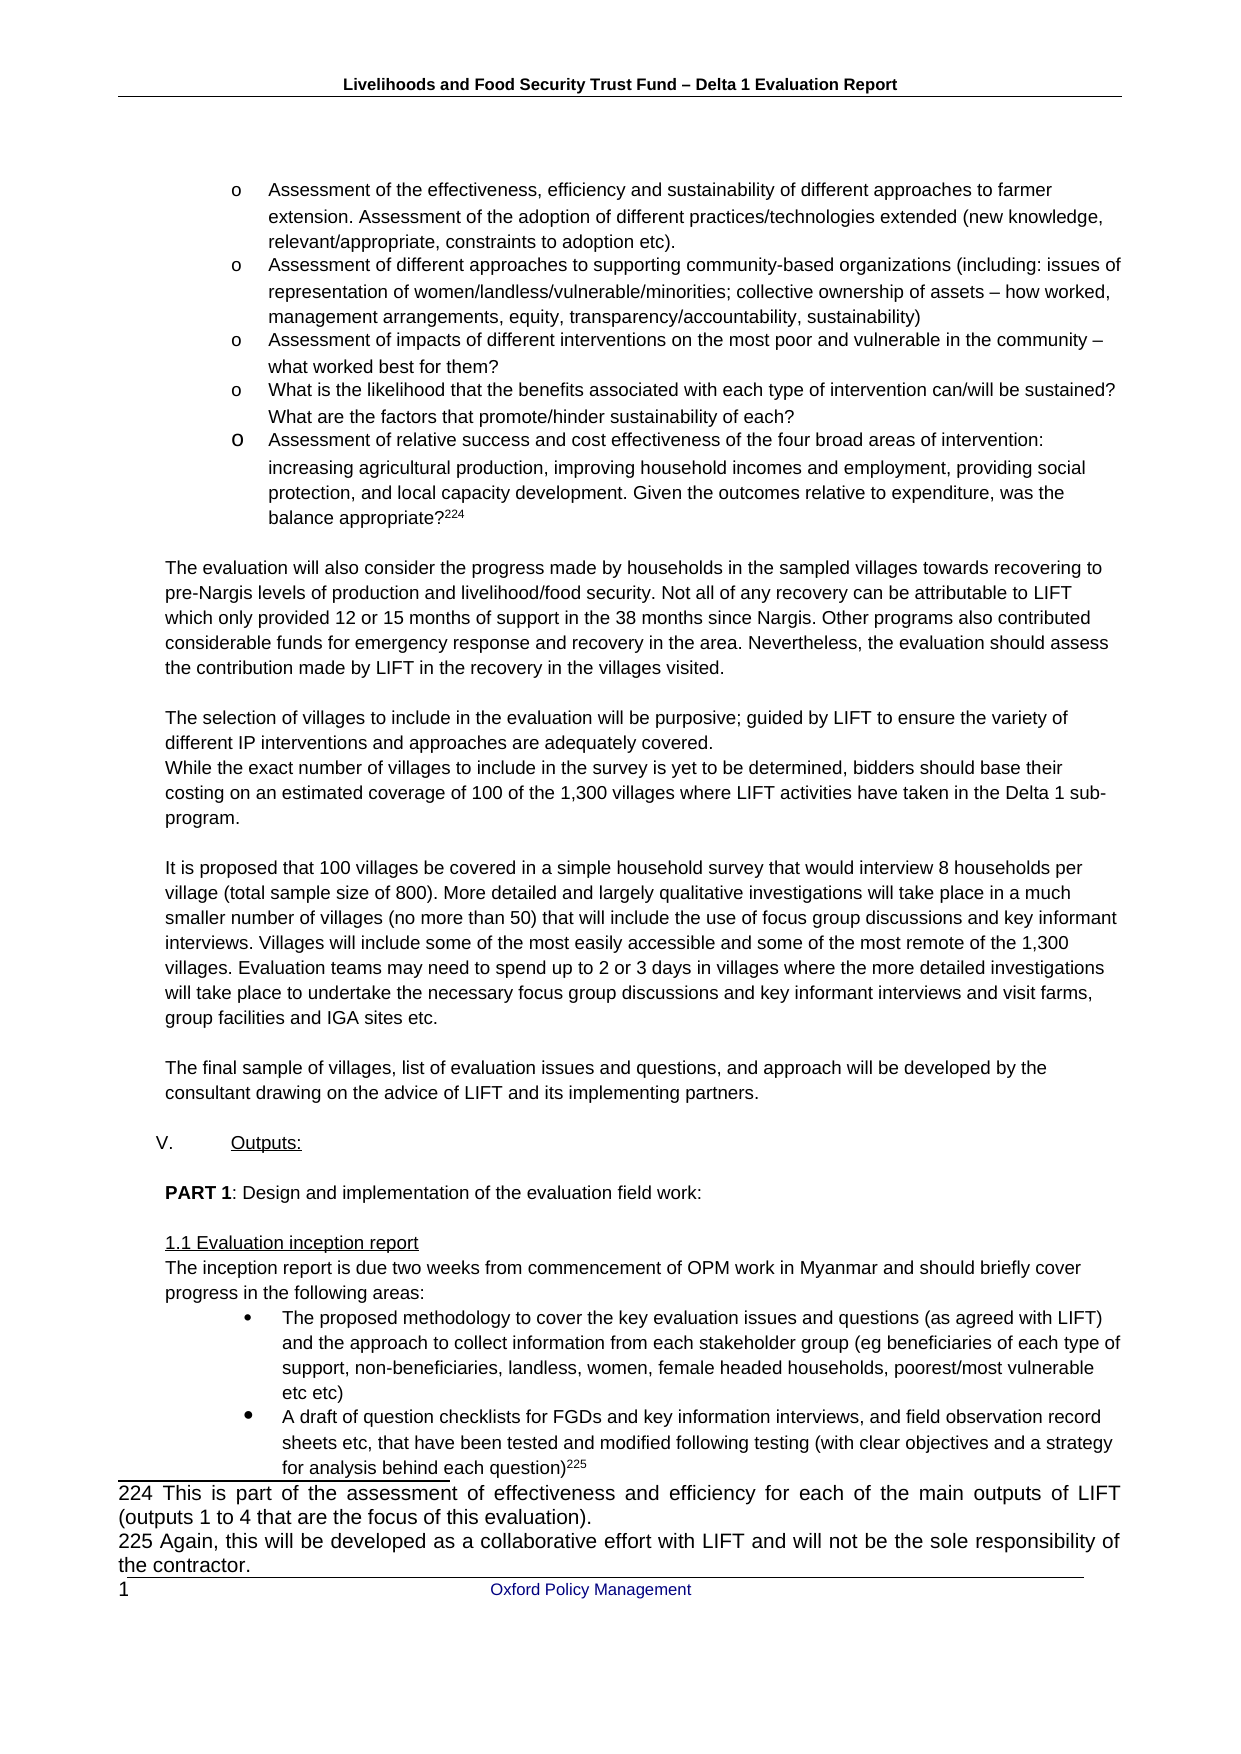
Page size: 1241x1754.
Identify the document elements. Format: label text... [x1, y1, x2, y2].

text The final sample of villages, list of evaluation issues and questions, and approach will be developed by the consultant drawing on the advice of LIFT and its implementing partners. [165, 1053, 1122, 1103]
list Assessment of different approaches to supporting community-based organizations (including: issues of representation of women/landless/vulnerable/minorities; collective ownership of assets – how worked, management arrangements, equity, transparency/accountability, sustainability) [231, 252, 1122, 327]
text The selection of villages to include in the evaluation will be purposive; guided by LIFT to ensure the variety of different IP interventions and approaches are adequately covered. [165, 703, 1122, 753]
list The proposed methodology to cover the key evaluation issues and questions (as agreed with LIFT) and the approach to collect information from each stakeholder group (eg beneficiaries of each type of support, non-beneficiaries, landless, women, female headed households, poorest/most vulnerable etc etc) [244, 1303, 1122, 1403]
text It is proposed that 100 villages be covered in a simple household survey that would interview 8 households per village (total sample size of 800). More detailed and largely qualitative investigations will take place in a much smaller number of villages (no more than 50) that will include the use of focus group discussions and key informant interviews. Villages will include some of the most easily accessible and some of the most remote of the 1,300 villages. Evaluation teams may need to spend up to 2 or 3 days in villages where the more detailed investigations will take place to undertake the necessary focus group discussions and key informant interviews and visit farms, group facilities and IGA sites etc. [165, 853, 1122, 1028]
text While the exact number of villages to include in the survey is yet to be determined, bidders should base their costing on an estimated coverage of 100 of the 1,300 villages where LIFT activities have taken in the Delta 1 sub-program. [165, 753, 1122, 828]
list A draft of question checklists for FGDs and key information interviews, and field observation record sheets etc, that have been tested and modified following testing (with clear objectives and a strategy for analysis behind each question) [244, 1403, 1122, 1478]
list Again, this will be developed as a collaborative effort with LIFT and will not be the sole responsibility of the contractor. [118, 1529, 1122, 1577]
list This is part of the assessment of effectiveness and efficiency for each of the main outputs of LIFT (outputs 1 to 4 that are the focus of this evaluation). [118, 1481, 1122, 1529]
text The evaluation will also consider the progress made by households in the sampled villages towards recovering to pre-Nargis levels of production and livelihood/food security. Not all of any recovery can be attributable to LIFT which only provided 12 or 15 months of support in the 38 months since Nargis. Other programs also contributed considerable funds for emergency response and recovery in the area. Nevertheless, the evaluation should assess the contribution made by LIFT in the recovery in the villages visited. [165, 553, 1122, 678]
list Assessment of the effectiveness, efficiency and sustainability of different approaches to farmer extension. Assessment of the adoption of different practices/technologies extended (new knowledge, relevant/appropriate, constraints to adoption etc). [231, 177, 1122, 252]
text PART 1: Design and implementation of the evaluation field work: [165, 1178, 1122, 1203]
list Assessment of relative success and cost effectiveness of the four broad areas of intervention: increasing agricultural production, improving household incomes and employment, providing social protection, and local capacity development. Given the outcomes relative to expenditure, was the balance appropriate? [231, 427, 1122, 528]
text The inception report is due two weeks from commencement of OPM work in Myanmar and should briefly cover progress in the following areas: [165, 1253, 1122, 1303]
text 1.1 Evaluation inception report [165, 1228, 1122, 1253]
list Outputs: [156, 1128, 1122, 1153]
list Assessment of impacts of different interventions on the most poor and vulnerable in the community – what worked best for them? [231, 327, 1122, 377]
list What is the likelihood that the benefits associated with each type of intervention can/will be sustained? What are the factors that promote/hinder sustainability of each? [231, 377, 1122, 427]
